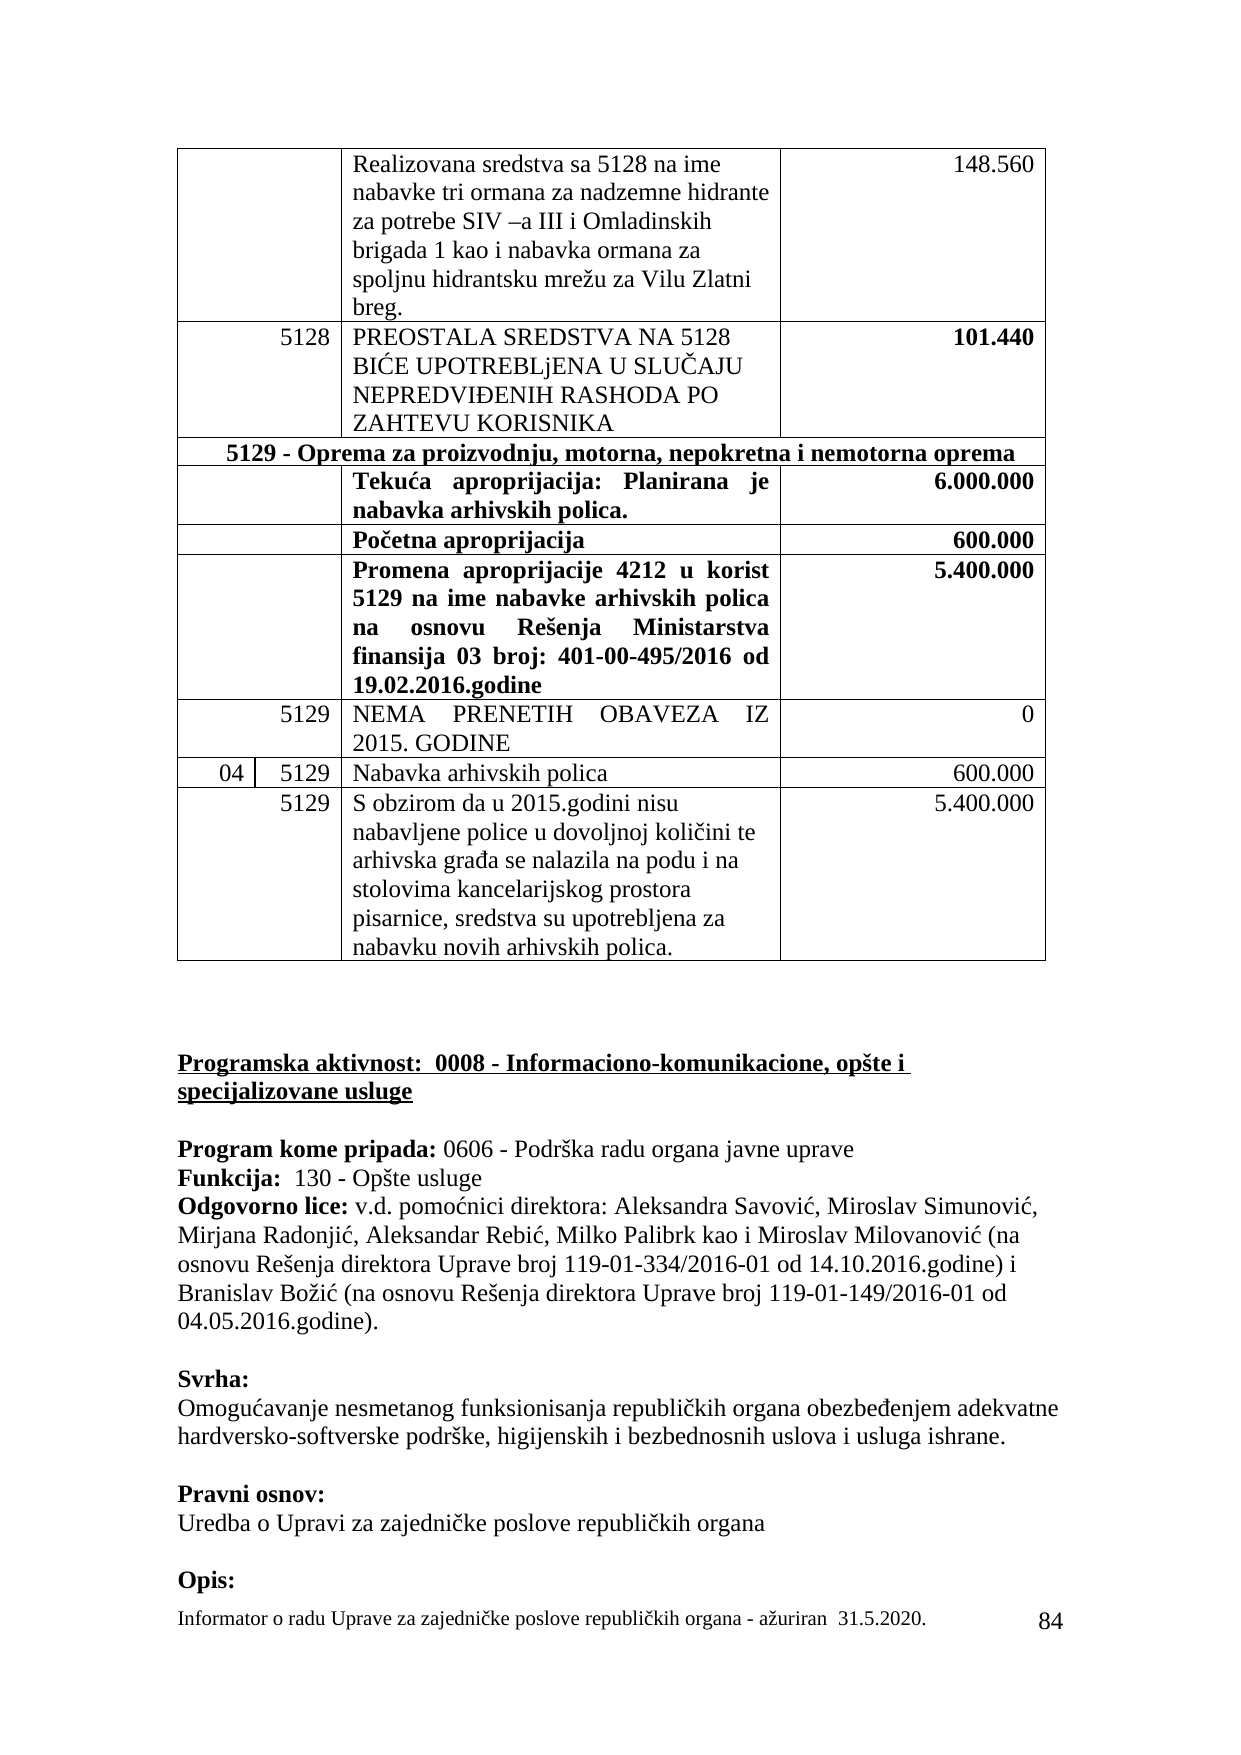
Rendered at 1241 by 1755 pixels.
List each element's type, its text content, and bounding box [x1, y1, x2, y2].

table_cell 0 [781, 700, 1045, 757]
table_cell Početna aproprijacija [342, 525, 780, 554]
text Program kome pripada: 0606 - Podrška radu organa javne uprave Funkcija: 130 - Opšte usluge Odgovorno lice: v.d. pomoćnici direktora: Aleksandra Savović, Miroslav Simunović, Mirjana Radonjić, Aleksandar Rebić, Milko Palibrk kao i Miroslav Milovanović (na osnovu Rešenja direktora Uprave broj 119-01-334/2016-01 od 14.10.2016.godine) i Branislav Božić (na osnovu Rešenja direktora Uprave broj 119-01-149/2016-01 od 04.05.2016.godine). [177, 1105, 1063, 1335]
table_cell 600.000 [781, 525, 1045, 554]
table_cell Realizovana sredstva sa 5128 na ime nabavke tri ormana za nadzemne hidrante za potrebe SIV –a III i Omladinskih brigada 1 kao i nabavka ormana za spolјnu hidrantsku mrežu za Vilu Zlatni breg. [342, 149, 780, 321]
table_cell 148.560 [781, 149, 1045, 321]
table_cell 101.440 [781, 322, 1045, 437]
table_cell 6.000.000 [781, 466, 1045, 524]
text Opis: [177, 1565, 1063, 1594]
table_cell S obzirom da u 2015.godini nisu nabavlјene police u dovolјnoj količini te arhivska građa se nalazila na podu i na stolovima kancelarijskog prostora pisarnice, sredstva su upotreblјena za nabavku novih arhivskih polica. [342, 788, 780, 960]
table_cell 5.400.000 [781, 555, 1045, 698]
table_cell [178, 149, 341, 321]
table_cell Tekuća aproprijacija: Planirana je nabavka arhivskih polica. [342, 466, 780, 524]
text Programska aktivnost: 0008 - Informaciono-komunikacione, opšte i specijalizovane usluge [177, 1048, 1063, 1105]
table_cell NEMA PRENETIH OBAVEZA IZ 2015. GODINE [342, 700, 780, 757]
table_cell 5.400.000 [781, 788, 1045, 960]
table_cell Promena aproprijacije 4212 u korist 5129 na ime nabavke arhivskih polica na osnovu Rešenja Ministarstva finansija 03 broj: 401-00-495/2016 od 19.02.2016.godine [342, 555, 780, 698]
table_cell 04 [178, 758, 254, 787]
table_cell 5129 [178, 788, 341, 960]
text Svrha: Omogućavanje nesmetanog funksionisanja republičkih organa obezbeđenjem adekvatne hardversko-softverske podrške, higijenskih i bezbednosnih uslova i usluga ishrane. [177, 1335, 1063, 1450]
table_cell [178, 555, 341, 698]
table_cell [178, 525, 341, 554]
table_cell PREOSTALA SREDSTVA NA 5128 BIĆE UPOTREBLjENA U SLUČAJU NEPREDVIĐENIH RASHODA PO ZAHTEVU KORISNIKA [342, 322, 780, 437]
table_cell 5129 [256, 758, 341, 787]
table_cell 5129 - Oprema za proizvodnju, motorna, nepokretna i nemotorna oprema [178, 438, 1045, 465]
table_cell 5128 [178, 322, 341, 437]
table_cell [178, 466, 341, 524]
table_cell 5129 [178, 700, 341, 757]
text Pravni osnov: Uredba o Upravi za zajedničke poslove republičkih organa [177, 1450, 1063, 1536]
table_cell 600.000 [781, 758, 1045, 787]
table_cell Nabavka arhivskih polica [342, 758, 780, 787]
